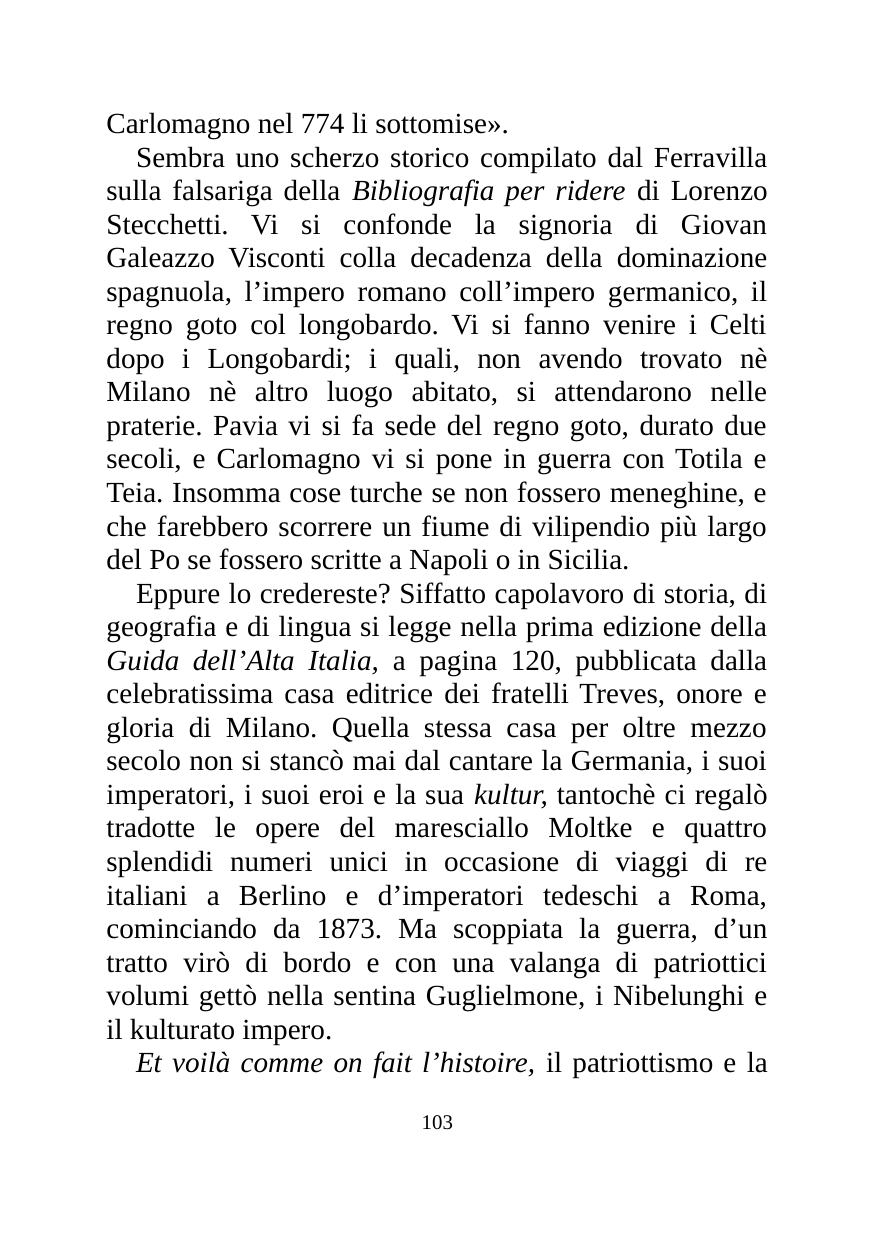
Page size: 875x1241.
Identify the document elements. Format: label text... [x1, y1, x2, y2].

text Eppure lo credereste? Siffatto capolavoro di storia, di geografia e di lingua si legge nella prima edizione della Guida dell’Alta Italia, a pagina 120, pubblicata dalla celebratissima casa editrice dei fratelli Treves, onore e gloria di Milano. Quella stessa casa per oltre mezzo secolo non si stancò mai dal cantare la Germania, i suoi imperatori, i suoi eroi e la sua kultur, tantochè ci regalò tradotte le opere del maresciallo Moltke e quattro splendidi numeri unici in occasione di viaggi di re italiani a Berlino e d’imperatori tedeschi a Roma, cominciando da 1873. Ma scoppiata la guerra, d’un tratto virò di bordo e con una valanga di patriottici volumi gettò nella sentina Guglielmone, i Nibelunghi e il kulturato impero. [106, 576, 768, 1045]
text Carlomagno nel 774 li sottomise». [106, 106, 768, 140]
text Sembra uno scherzo storico compilato dal Ferravilla sulla falsariga della Bibliografia per ridere di Lorenzo Stecchetti. Vi si confonde la signoria di Giovan Galeazzo Visconti colla decadenza della dominazione spagnuola, l’impero romano coll’impero germanico, il regno goto col longobardo. Vi si fanno venire i Celti dopo i Longobardi; i quali, non avendo trovato nè Milano nè altro luogo abitato, si attendarono nelle praterie. Pavia vi si fa sede del regno goto, durato due secoli, e Carlomagno vi si pone in guerra con Totila e Teia. Insomma cose turche se non fossero meneghine, e che farebbero scorrere un fiume di vilipendio più largo del Po se fossero scritte a Napoli o in Sicilia. [106, 140, 768, 576]
text Et voilà comme on fait l’histoire, il patriottismo e la [106, 1045, 768, 1079]
